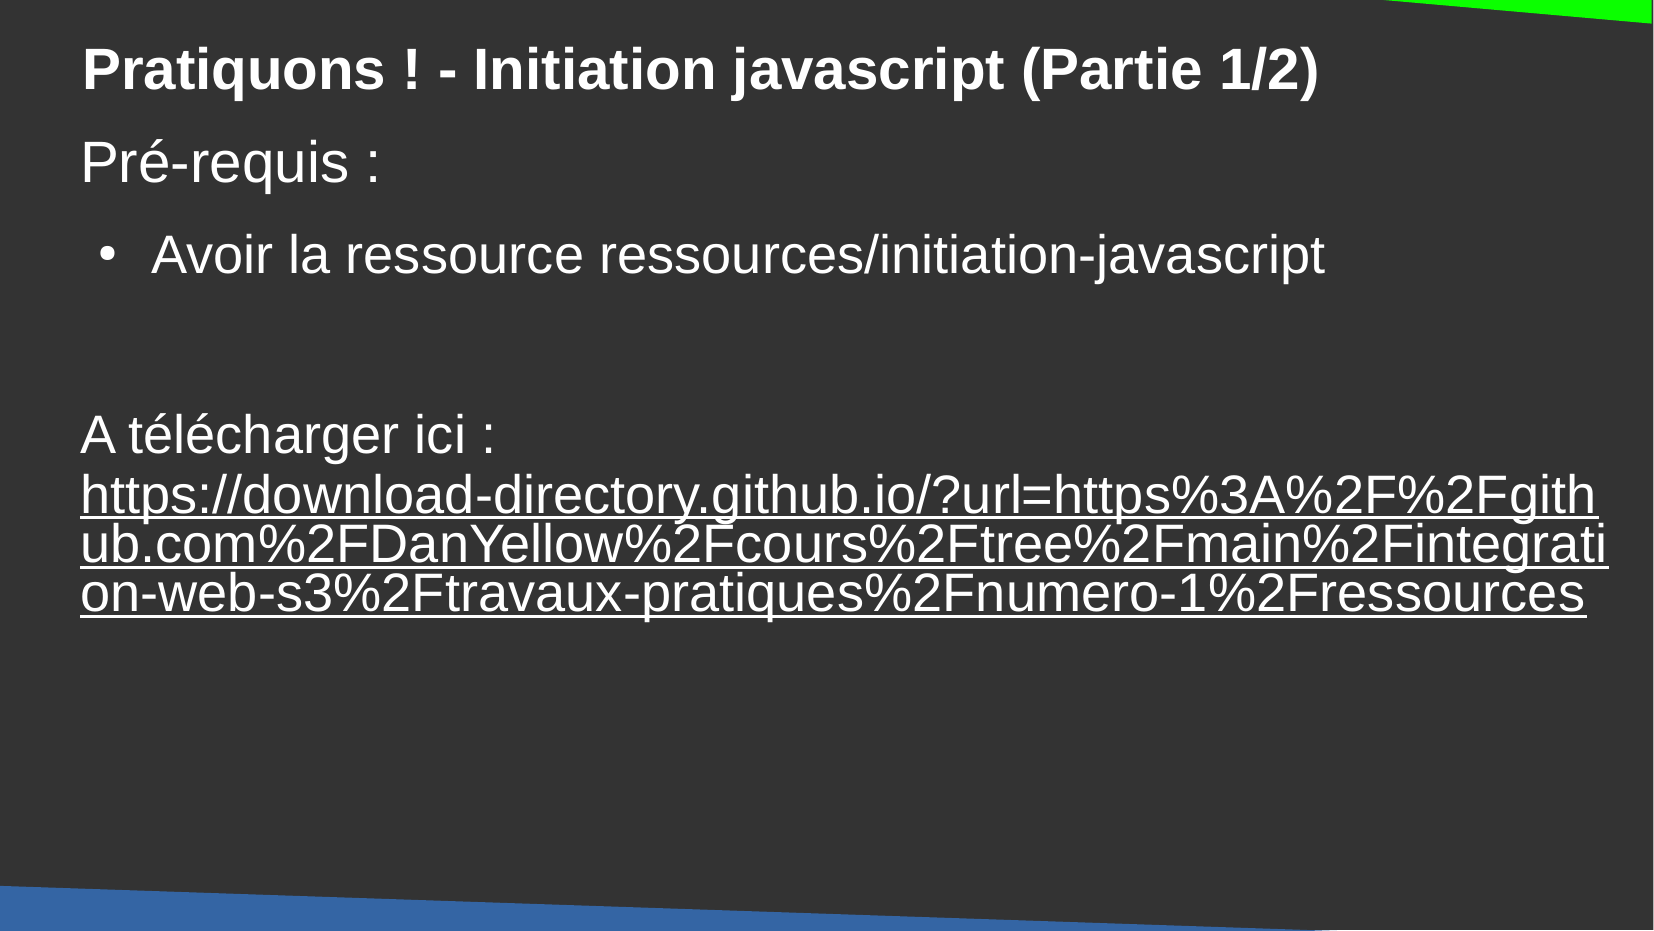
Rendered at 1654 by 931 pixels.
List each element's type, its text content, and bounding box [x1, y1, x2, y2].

title Pratiquons ! - Initiation javascript (Partie 1/2) [82, 37, 1571, 114]
text_box [0, 885, 1337, 931]
list Pré-requis : Avoir la ressource ressources/initiation-javascript A télécharger ici : https://download-directory.github.io/?url=https%3A%2F%2Fgithub.com%2FDanYellow%2Fcours%2Ftree%2Fmain%2Fintegration-web-s3%2Ftravaux-pratiques%2Fnumero-1%2Fressources [80, 129, 1620, 715]
text_box [1383, 0, 1652, 24]
